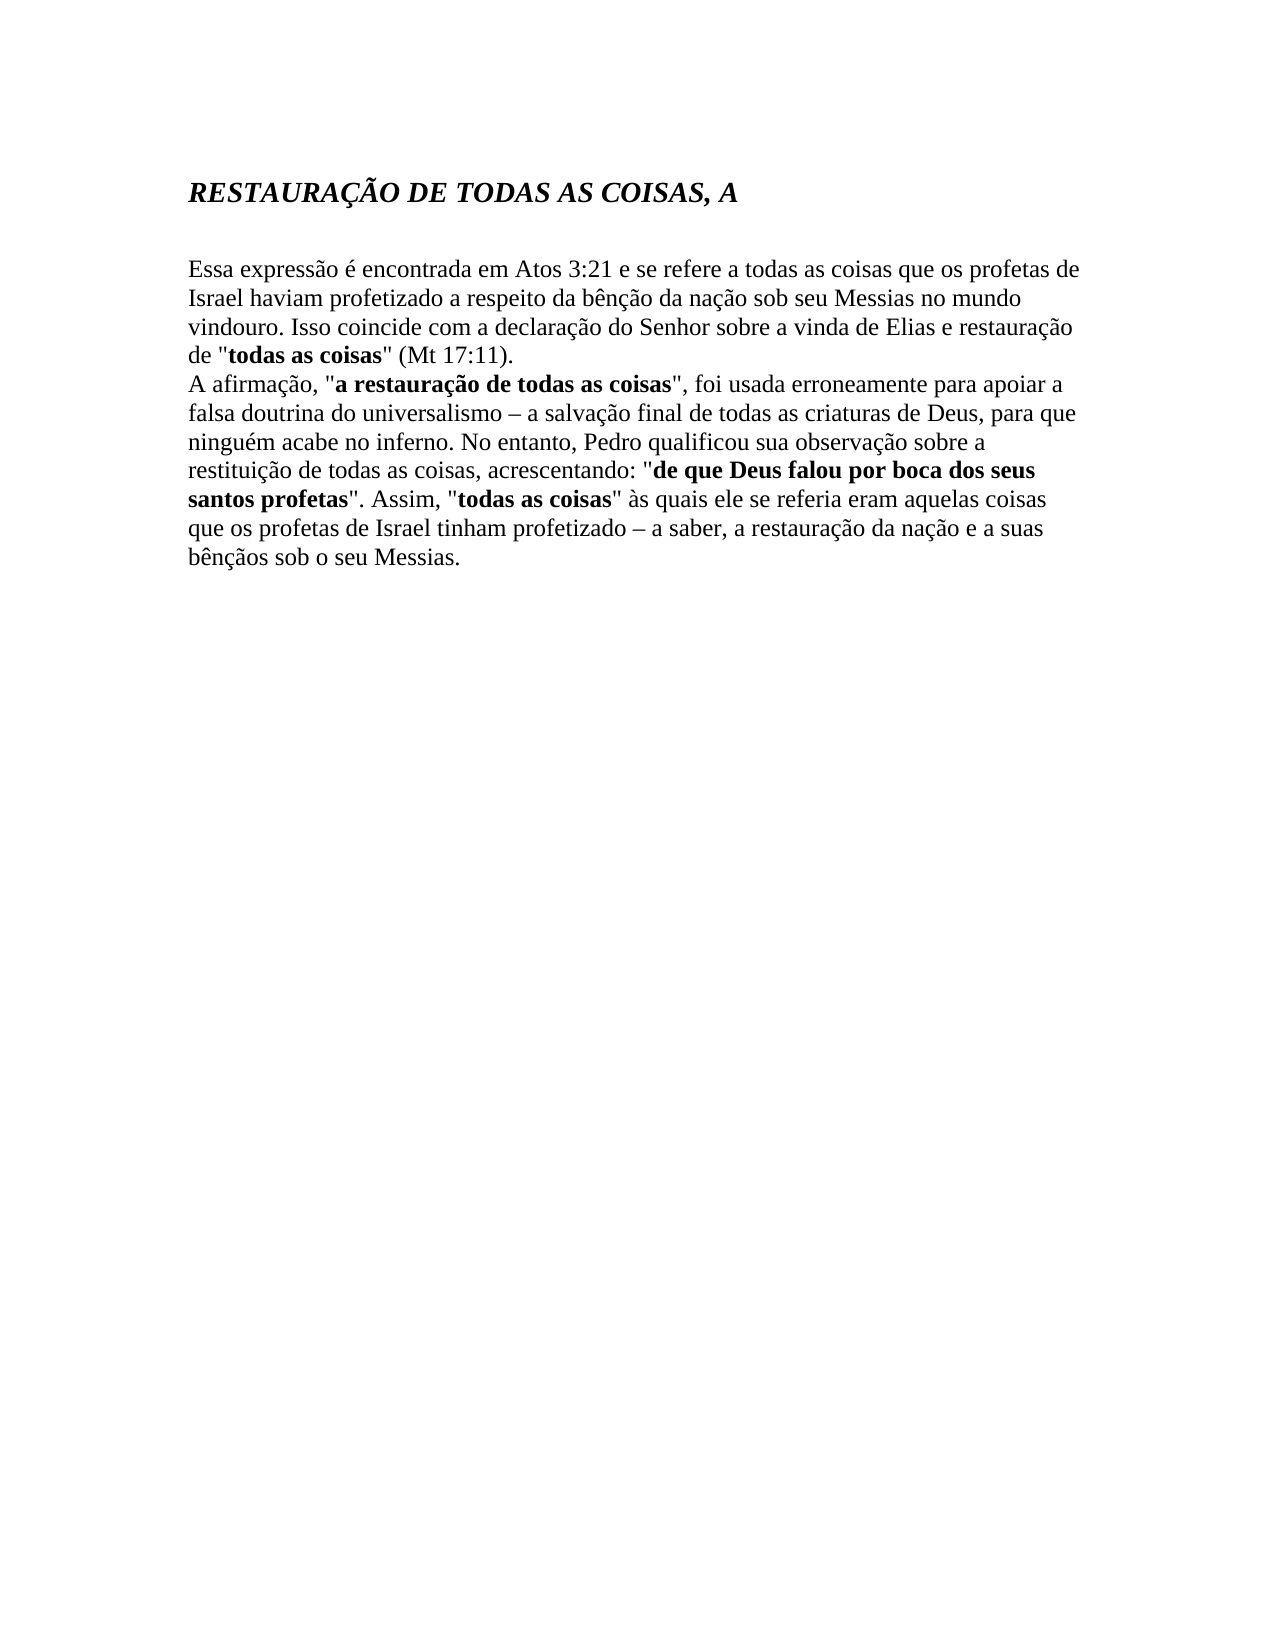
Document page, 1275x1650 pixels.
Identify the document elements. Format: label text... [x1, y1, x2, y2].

text A afirmação, "a restauração de todas as coisas", foi usada erroneamente para apoiar a falsa doutrina do universalismo – a salvação final de todas as criaturas de Deus, para que ninguém acabe no inferno. No entanto, Pedro qualificou sua observação sobre a restituição de todas as coisas, acrescentando: "de que Deus falou por boca dos seus santos profetas". Assim, "todas as coisas" às quais ele se referia eram aquelas coisas que os profetas de Israel tinham profetizado – a saber, a restauração da nação e a suas bênçãos sob o seu Messias. [188, 369, 1087, 571]
text Essa expressão é encontrada em Atos 3:21 e se refere a todas as coisas que os profetas de Israel haviam profetizado a respeito da bênção da nação sob seu Messias no mundo vindouro. Isso coincide com a declaração do Senhor sobre a vinda de Elias e restauração de "todas as coisas" (Mt 17:11). [188, 254, 1087, 369]
subtitle RESTAURAÇÃO DE TODAS AS COISAS, A [188, 175, 1087, 208]
